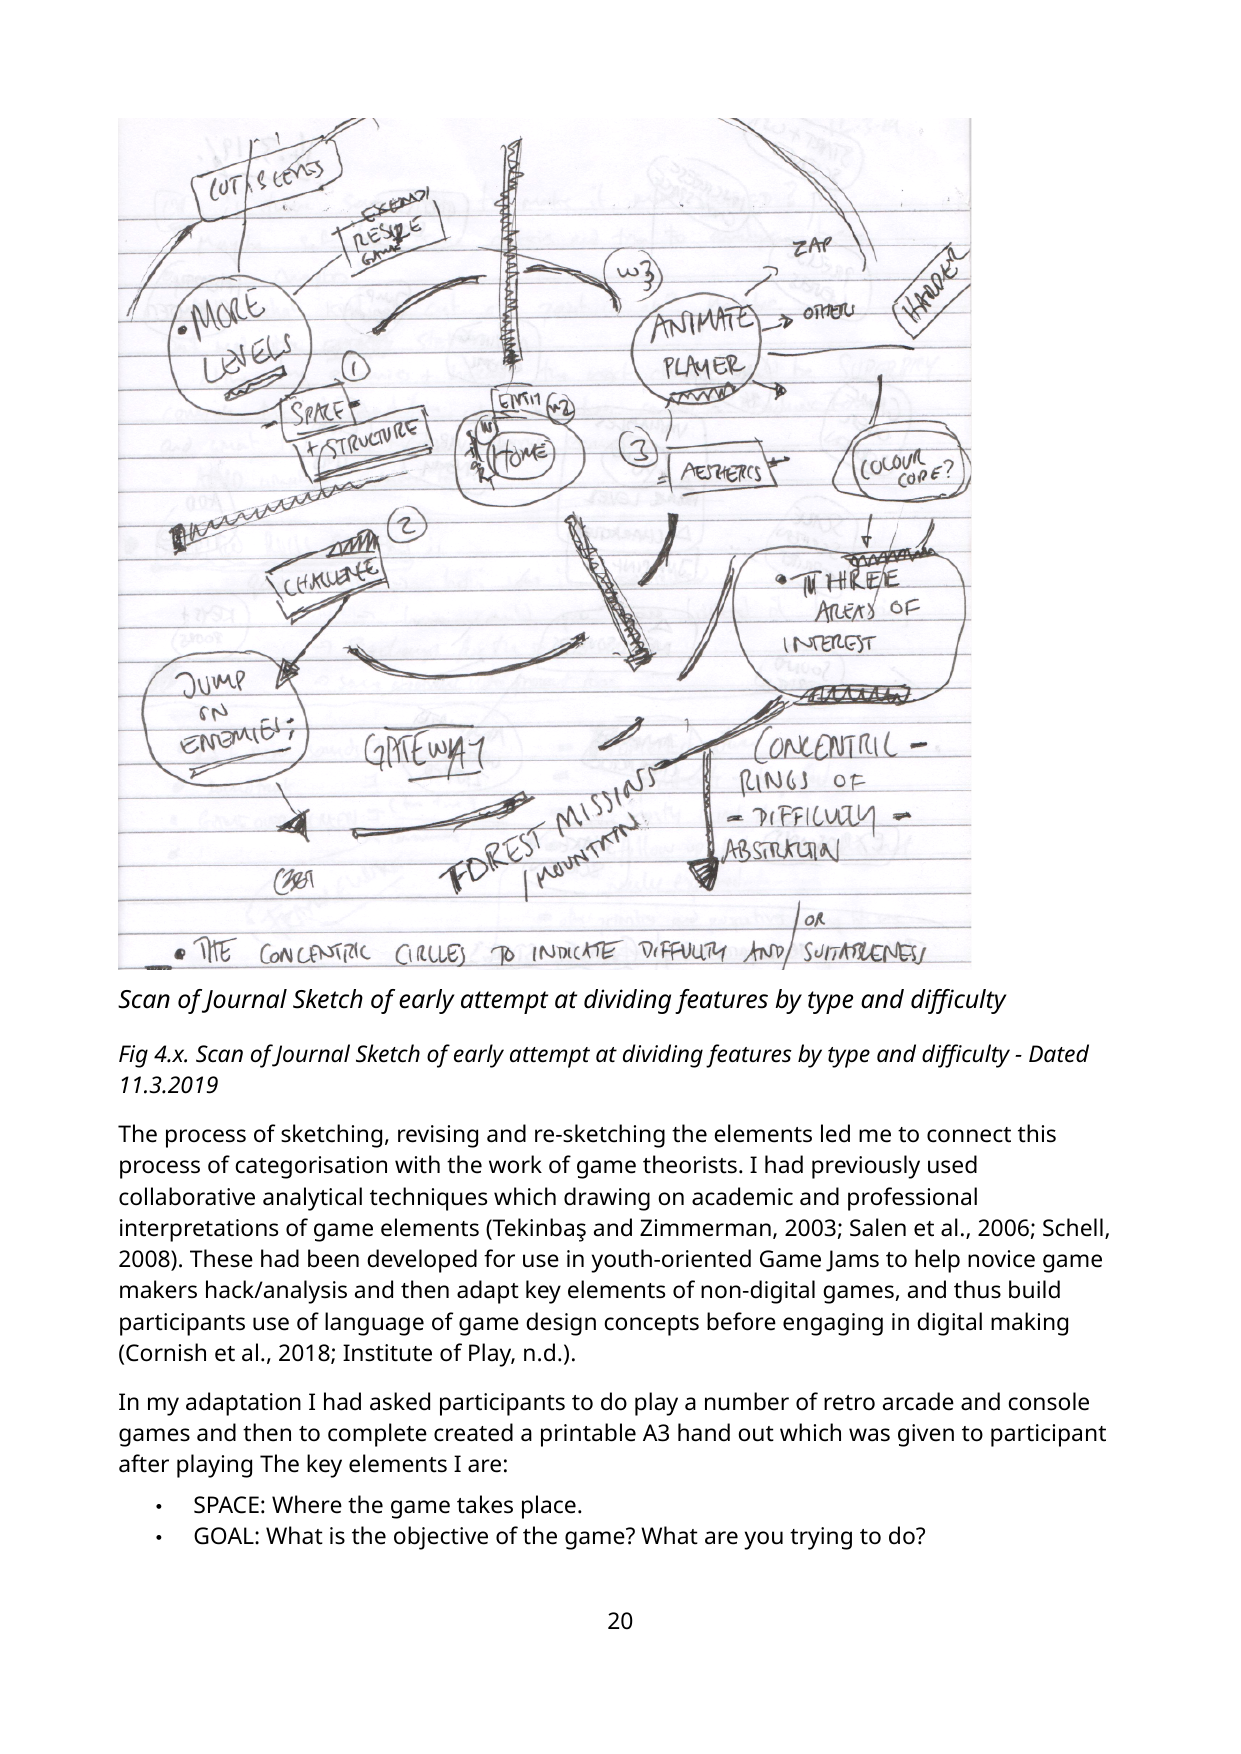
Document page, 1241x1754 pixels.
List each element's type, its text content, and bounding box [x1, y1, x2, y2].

list SPACE: Where the game takes place. [156, 1489, 1122, 1520]
list GOAL: What is the objective of the game? What are you trying to do? [156, 1520, 1122, 1551]
text Scan of Journal Sketch of early attempt at dividing features by type and difficulty [118, 982, 1122, 1016]
text The process of sketching, revising and re-sketching the elements led me to connect this process of categorisation with the work of game theorists. I had previously used collaborative analytical techniques which drawing on academic and professional interpretations of game elements (Tekinbaş and Zimmerman, 2003; Salen et al., 2006; Schell, 2008). These had been developed for use in youth-oriented Game Jams to help novice game makers hack/analysis and then adapt key elements of non-digital games, and thus build participants use of language of game design concepts before engaging in digital making (Cornish et al., 2018; Institute of Play, n.d.). [118, 1118, 1122, 1368]
picture [118, 118, 972, 970]
text In my adaptation I had asked participants to do play a number of retro arcade and console games and then to complete created a printable A3 hand out which was given to participant after playing The key elements I are: [118, 1386, 1122, 1480]
text Fig 4.x. Scan of Journal Sketch of early attempt at dividing features by type and difficulty - Dated 11.3.2019 [118, 1038, 1122, 1100]
